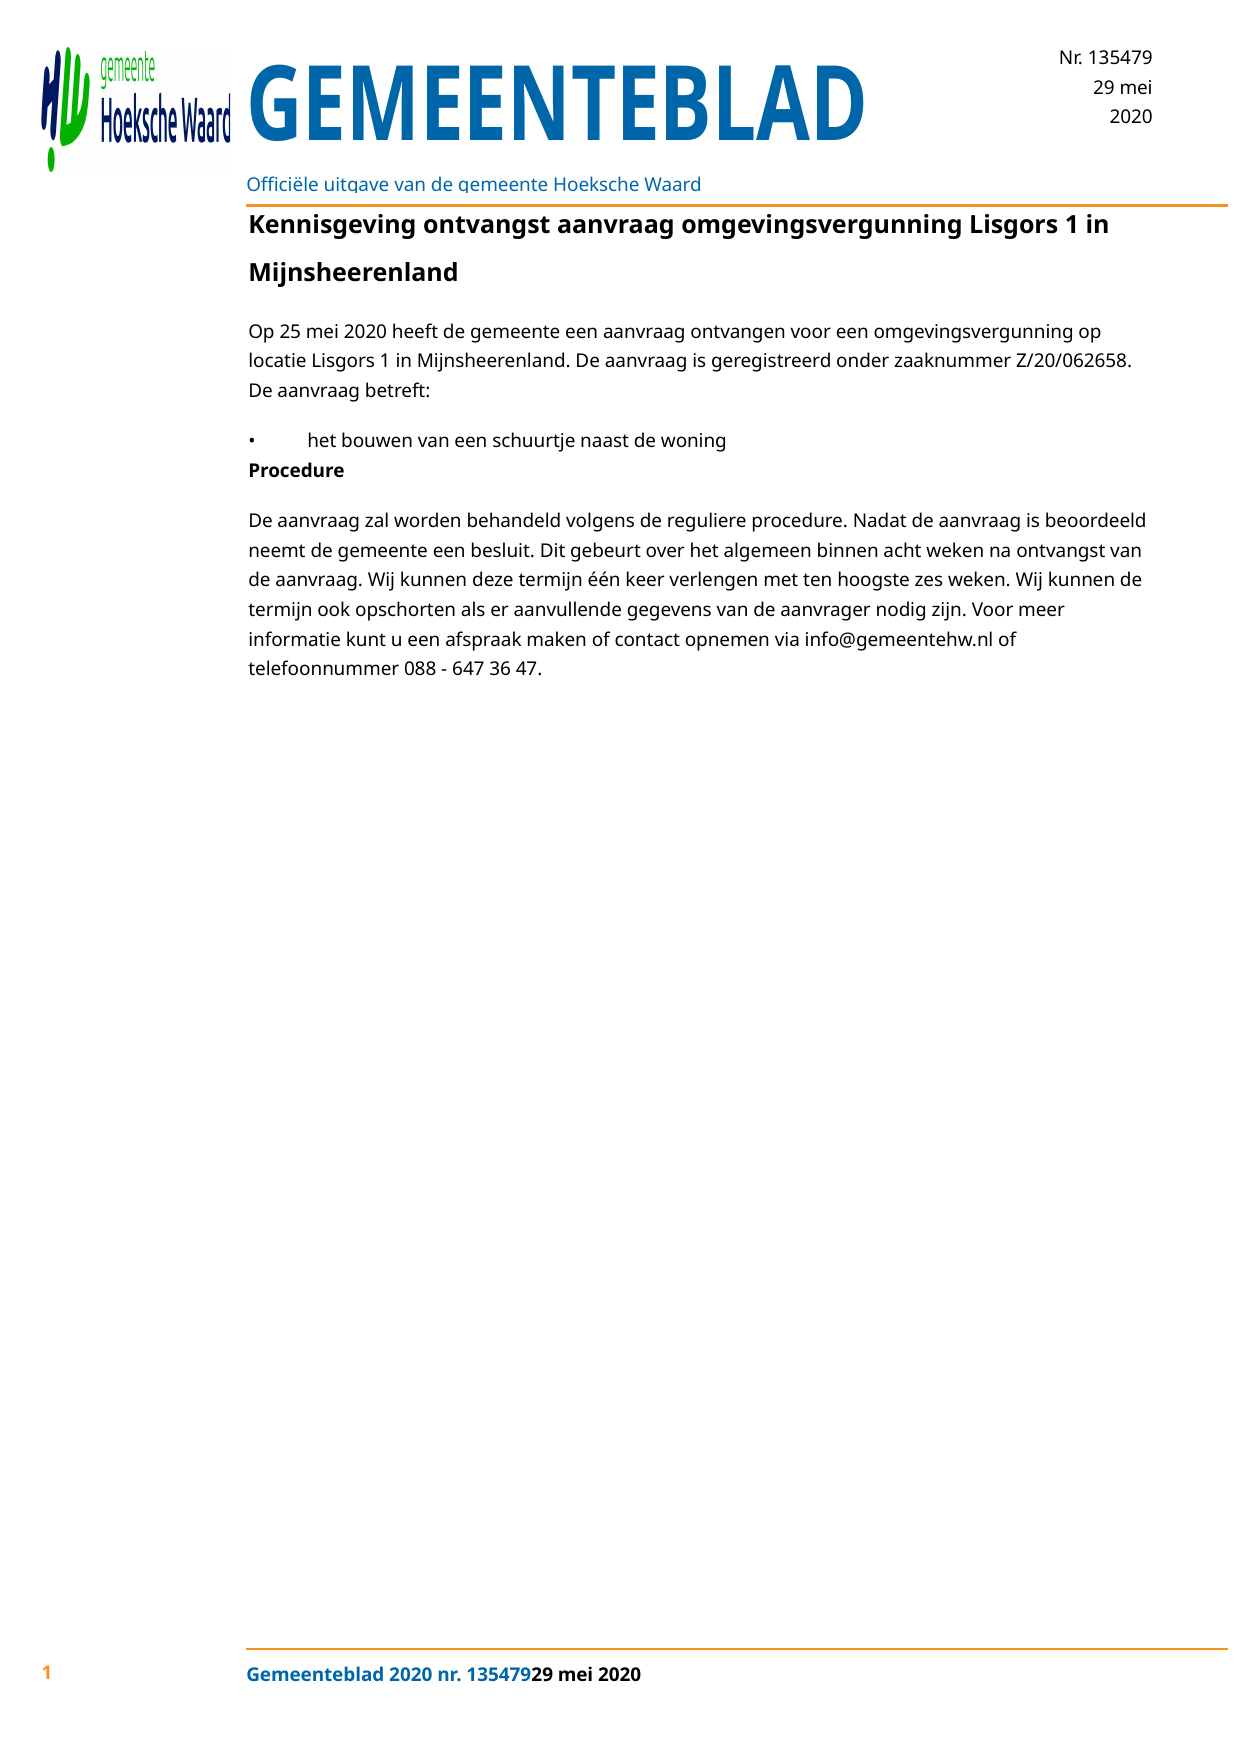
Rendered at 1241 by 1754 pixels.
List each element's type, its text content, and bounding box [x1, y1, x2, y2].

text Op 25 mei 2020 heeft de gemeente een aanvraag ontvangen voor een omgevingsvergunning op locatie Lisgors 1 in Mijnsheerenland. De aanvraag is geregistreerd onder zaaknummer Z/20/062658. De aanvraag betreft: [248, 318, 1152, 403]
text Procedure [248, 457, 1152, 483]
list het bouwen van een schuurtje naast de woning [248, 427, 1152, 453]
text De aanvraag zal worden behandeld volgens de reguliere procedure. Nadat de aanvraag is beoordeeld neemt de gemeente een besluit. Dit gebeurt over het algemeen binnen acht weken na ontvangst van de aanvraag. Wij kunnen deze termijn één keer verlengen met ten hoogste zes weken. Wij kunnen de termijn ook opschorten als er aanvullende gegevens van de aanvrager nodig zijn. Voor meer informatie kunt u een afspraak maken of contact opnemen via info@gemeentehw.nl of telefoonnummer 088 - 647 36 47. [248, 507, 1152, 681]
picture [41, 47, 231, 172]
text Kennisgeving ontvangst aanvraag omgevingsvergunning Lisgors 1 in Mijnsheerenland [248, 207, 1152, 288]
